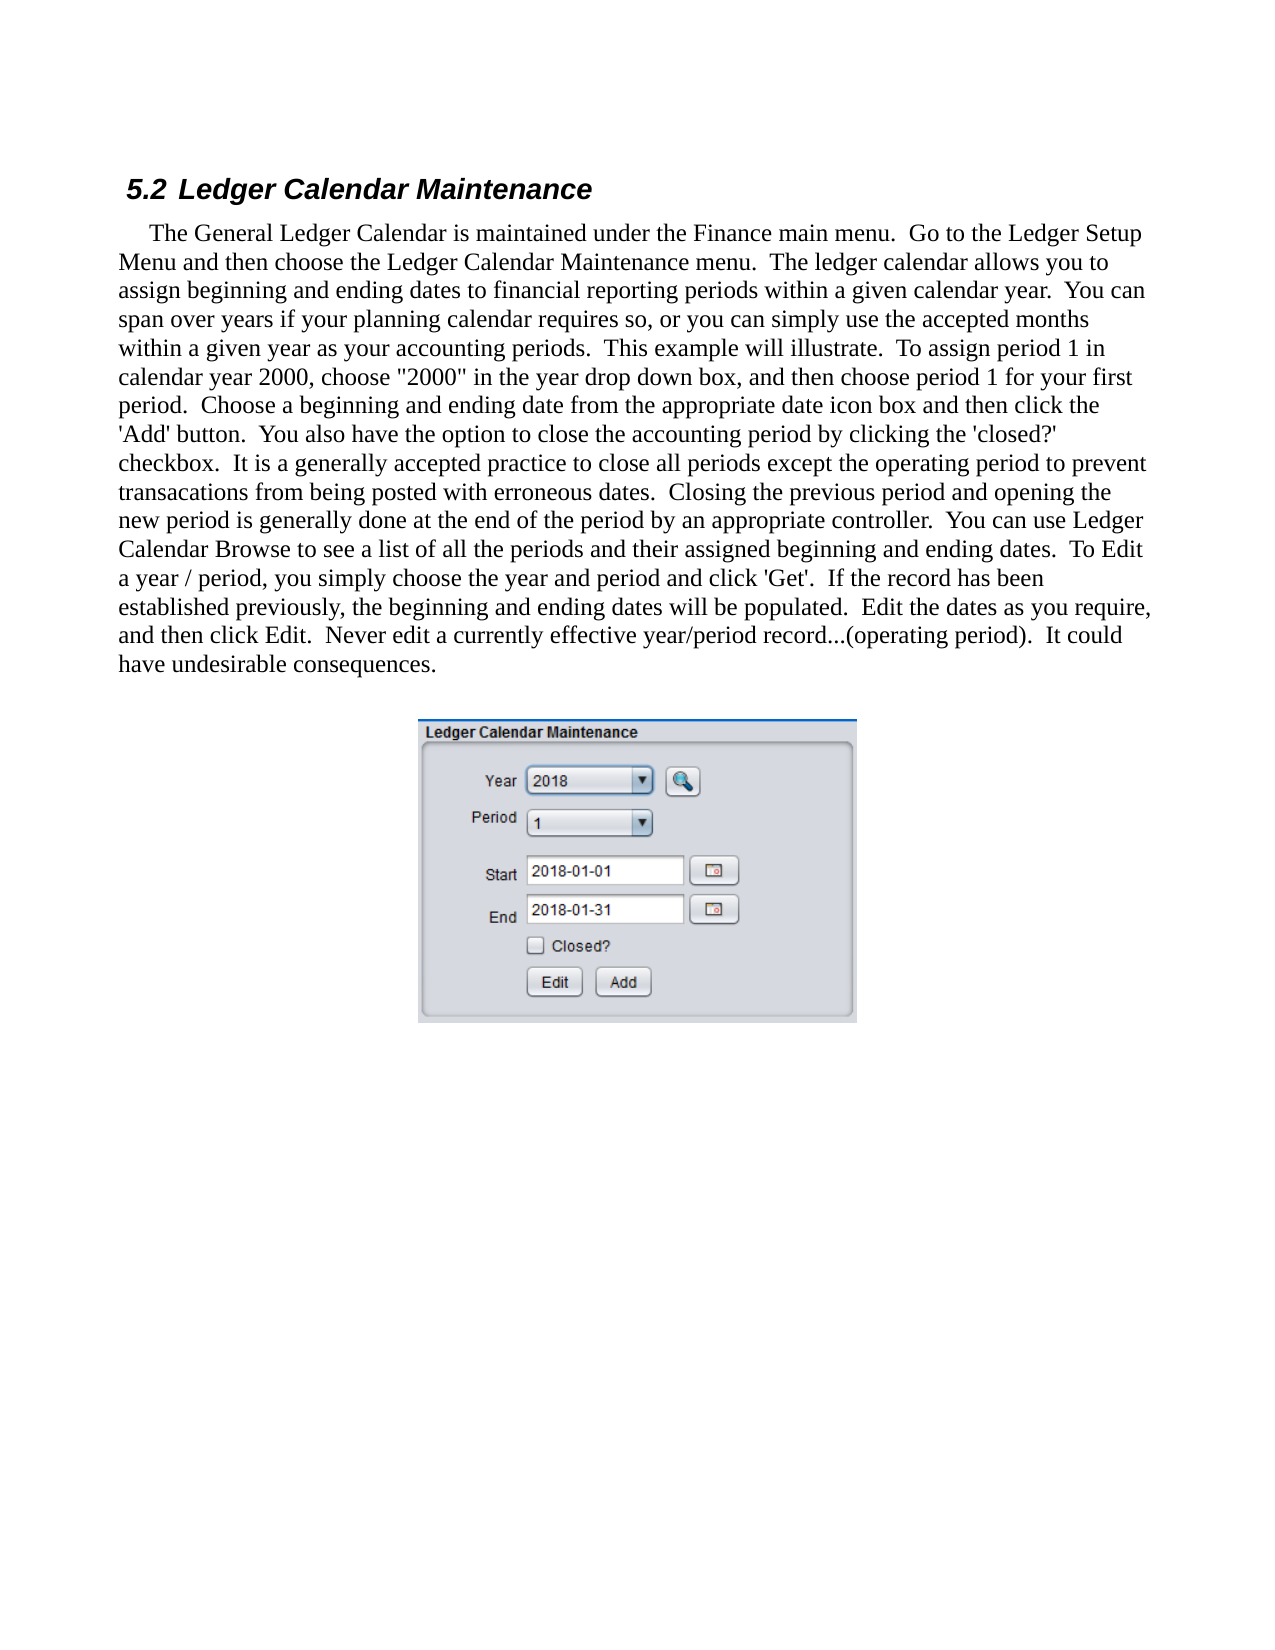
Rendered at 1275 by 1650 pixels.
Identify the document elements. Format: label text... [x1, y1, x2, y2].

subtitle Ledger Calendar Maintenance [118, 172, 1157, 205]
text The General Ledger Calendar is maintained under the Finance main menu. Go to the Ledger Setup Menu and then choose the Ledger Calendar Maintenance menu. The ledger calendar allows you to assign beginning and ending dates to financial reporting periods within a given calendar year. You can span over years if your planning calendar requires so, or you can simply use the accepted months within a given year as your accounting periods. This example will illustrate. To assign period 1 in calendar year 2000, choose "2000" in the year drop down box, and then choose period 1 for your first period. Choose a beginning and ending date from the appropriate date icon box and then click the 'Add' button. You also have the option to close the accounting period by clicking the 'closed?' checkbox. It is a generally accepted practice to close all periods except the operating period to prevent transacations from being posted with erroneous dates. Closing the previous period and opening the new period is generally done at the end of the period by an appropriate controller. You can use Ledger Calendar Browse to see a list of all the periods and their assigned beginning and ending dates. To Edit a year / period, you simply choose the year and period and click 'Get'. If the record has been established previously, the beginning and ending dates will be populated. Edit the dates as you require, and then click Edit. Never edit a currently effective year/period record...(operating period). It could have undesirable consequences. [118, 218, 1157, 678]
picture [418, 719, 857, 1023]
